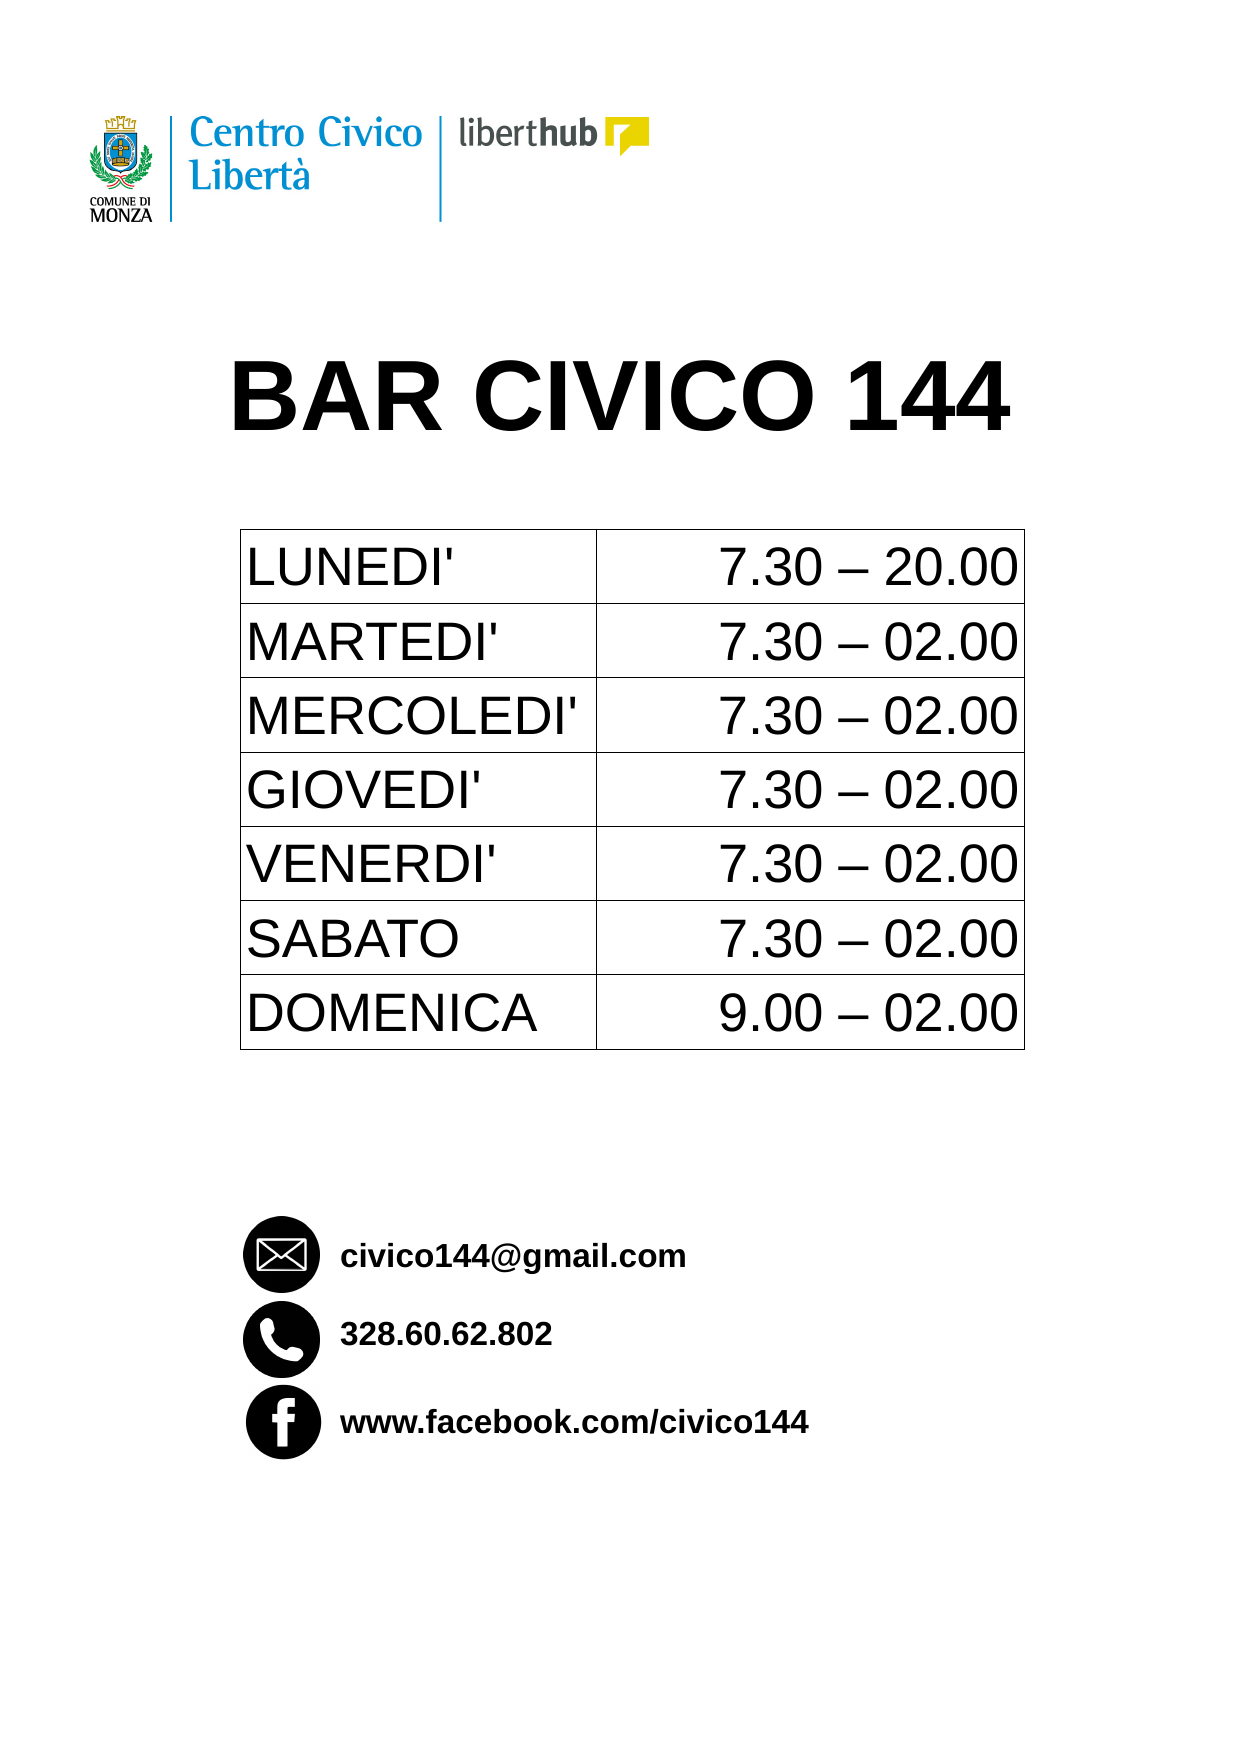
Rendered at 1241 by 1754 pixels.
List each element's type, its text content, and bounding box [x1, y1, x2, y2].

table_cell 7.30 – 02.00 [597, 901, 1024, 974]
table_cell DOMENICA [241, 975, 596, 1048]
table_header 7.30 – 20.00 [597, 530, 1024, 603]
text [118, 1236, 247, 1274]
table_cell 7.30 – 02.00 [597, 753, 1024, 826]
table_cell 7.30 – 02.00 [597, 827, 1024, 900]
table_cell 7.30 – 02.00 [597, 678, 1024, 751]
text civico144@gmail.com [316, 1236, 1122, 1274]
table_cell MARTEDI' [241, 604, 596, 677]
table_header LUNEDI' [241, 530, 596, 603]
table_cell SABATO [241, 901, 596, 974]
table_cell 9.00 – 02.00 [597, 975, 1024, 1048]
table_cell VENERDI' [241, 827, 596, 900]
text 328.60.62.802 [118, 1274, 1122, 1363]
table_cell 7.30 – 02.00 [597, 604, 1024, 677]
text BAR CIVICO 144 [118, 337, 1122, 452]
table_cell GIOVEDI' [241, 753, 596, 826]
text www.facebook.com/civico144 [118, 1363, 1122, 1451]
table_cell MERCOLEDI' [241, 678, 596, 751]
